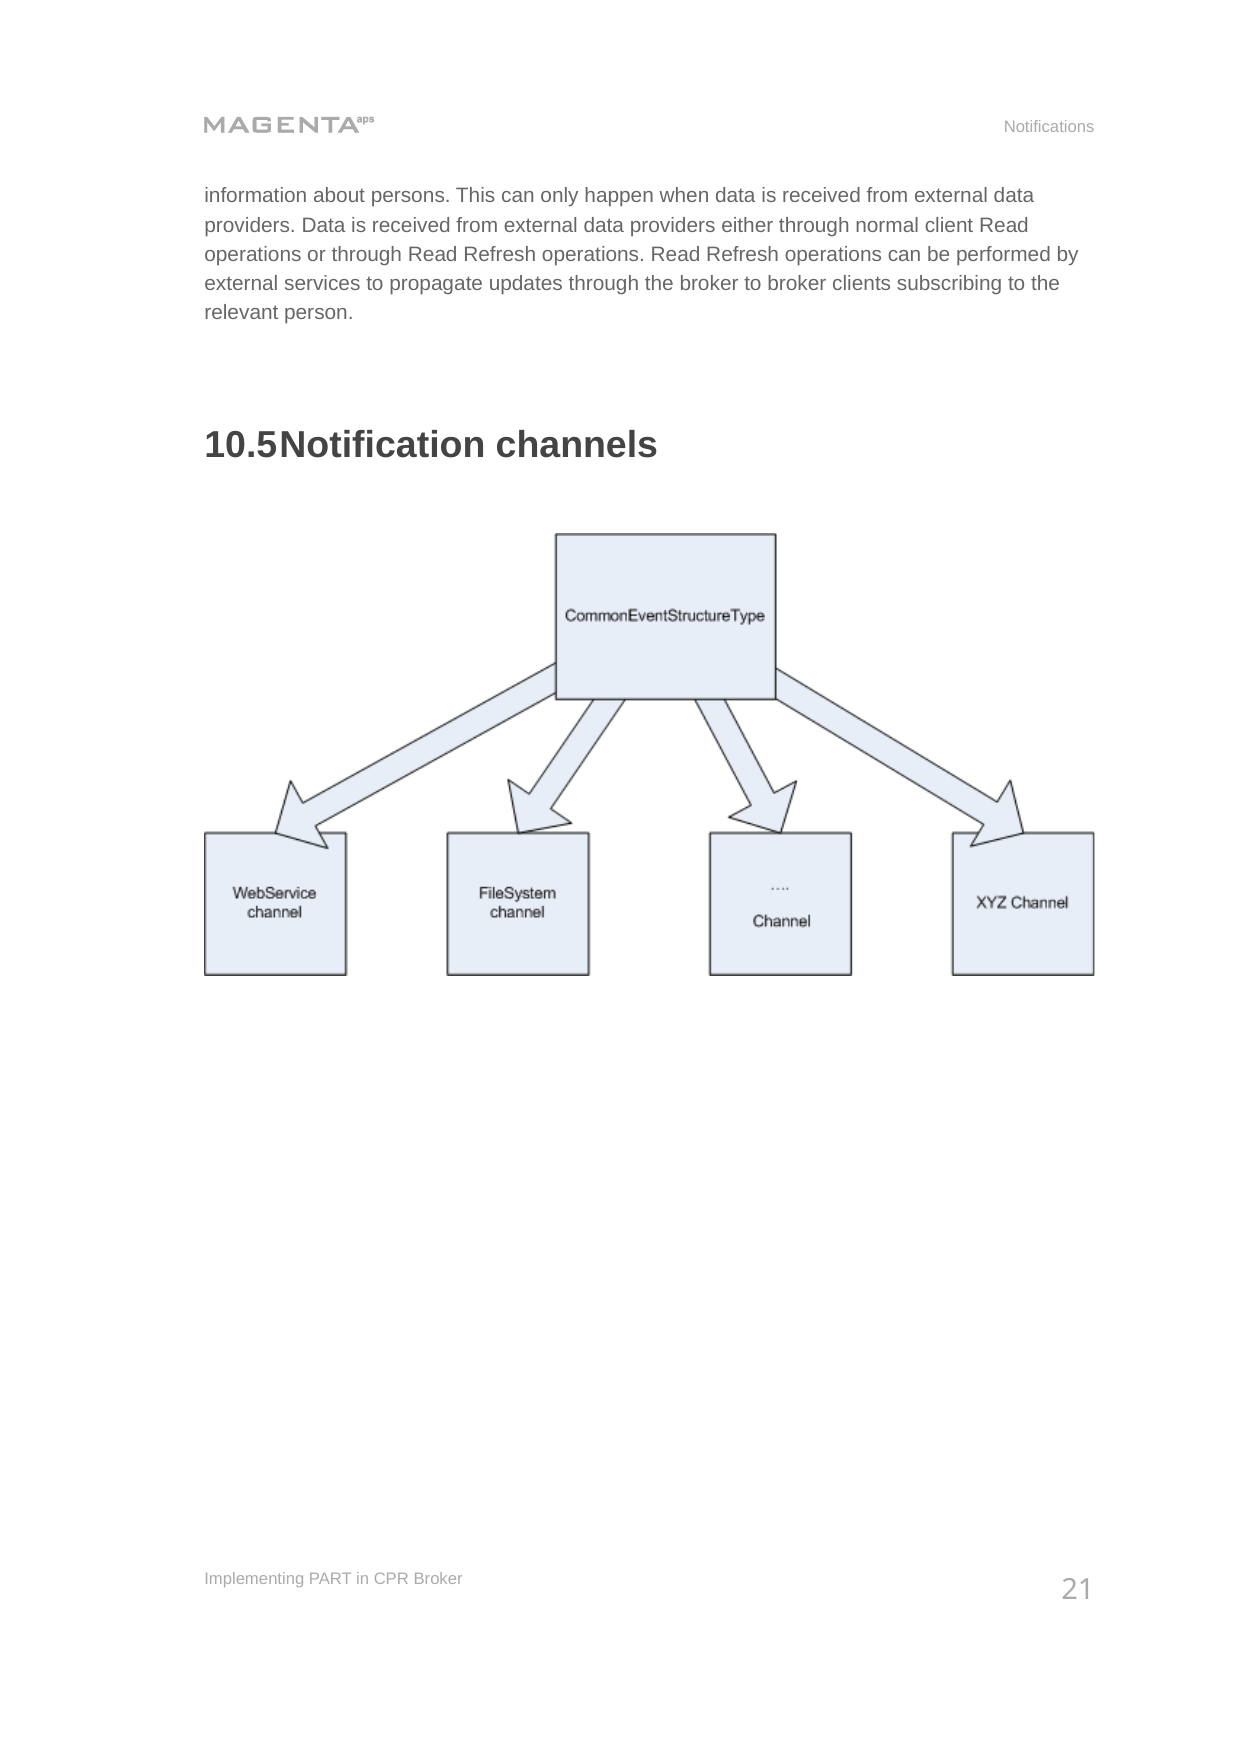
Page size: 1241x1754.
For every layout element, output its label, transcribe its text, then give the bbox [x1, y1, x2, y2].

subtitle Notification channels [204, 411, 1094, 469]
picture [204, 533, 1095, 976]
text information about persons. This can only happen when data is received from external data providers. Data is received from external data providers either through normal client Read operations or through Read Refresh operations. Read Refresh operations can be performed by external services to propagate updates through the broker to broker clients subscribing to the relevant person. [204, 179, 1094, 325]
